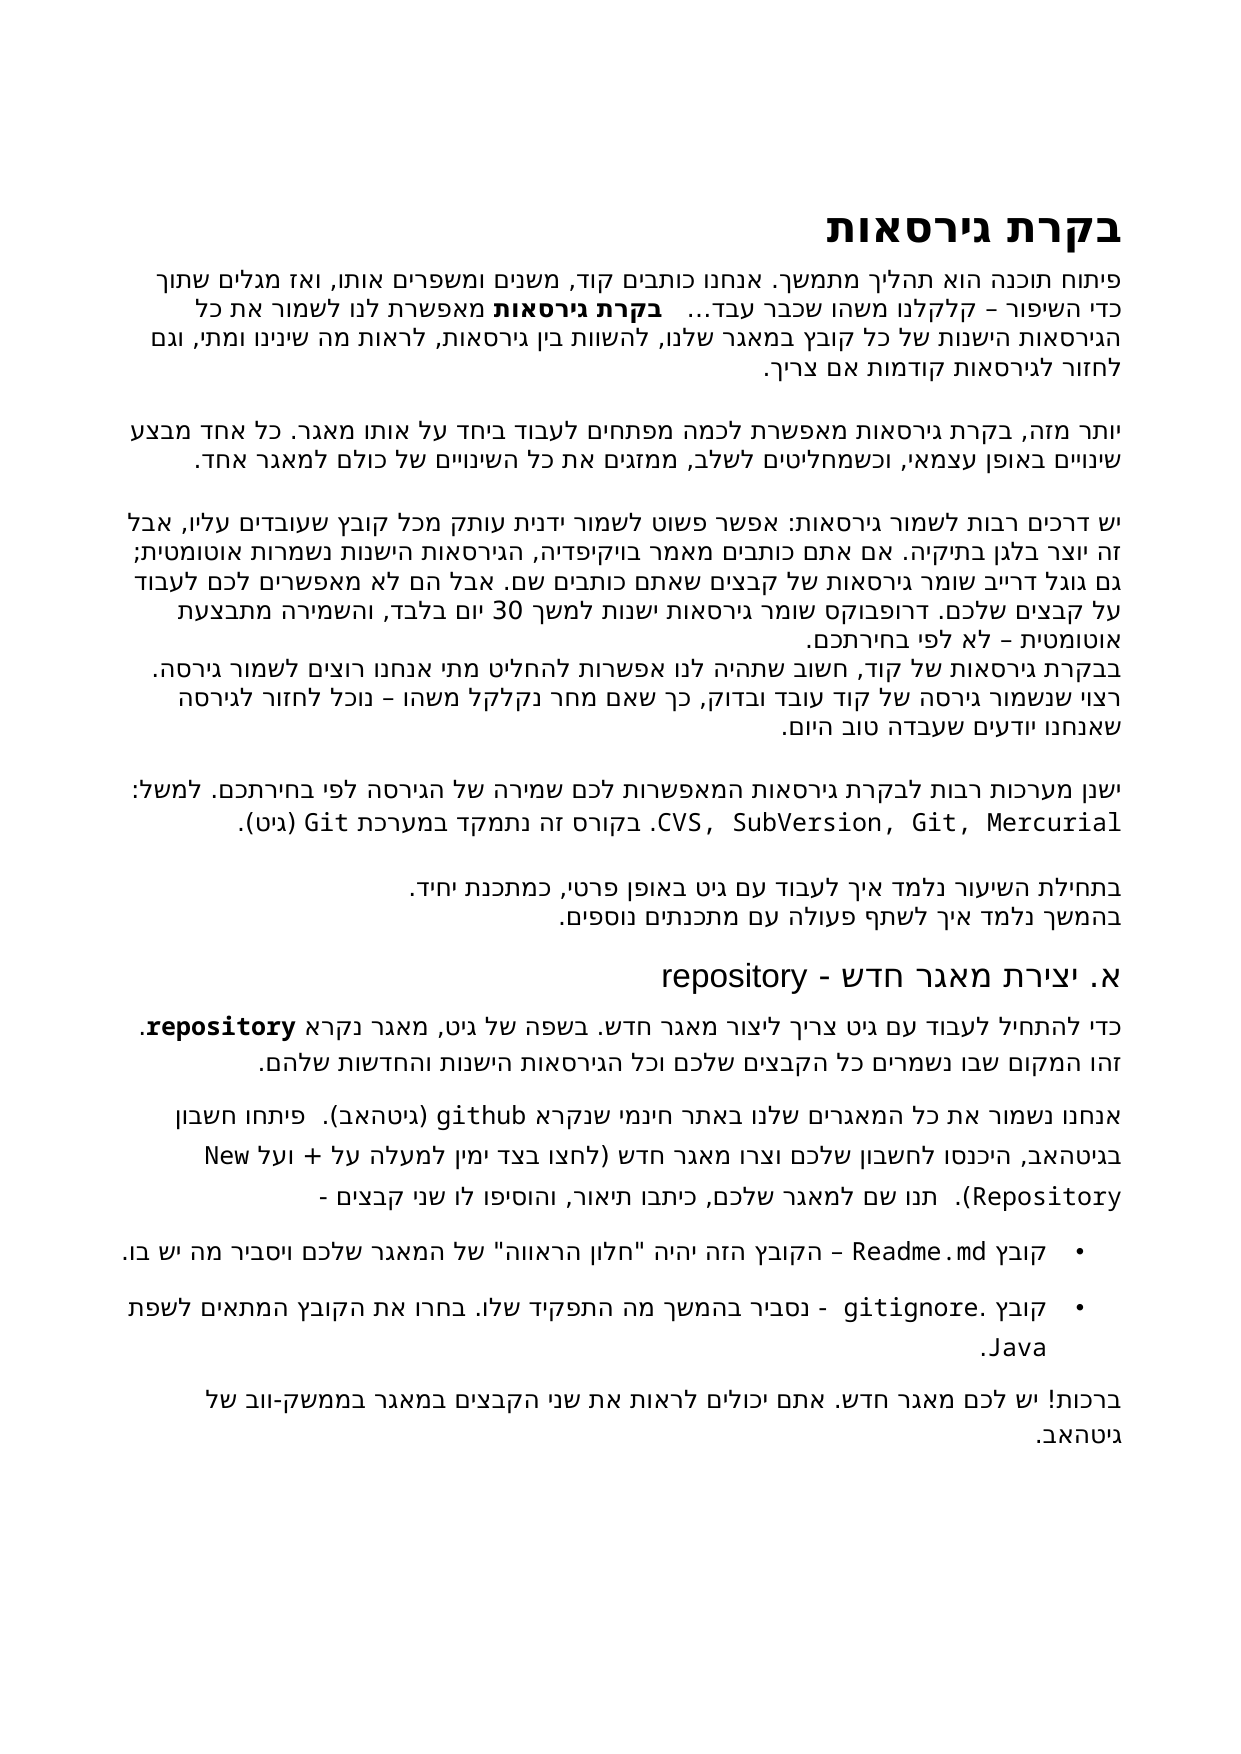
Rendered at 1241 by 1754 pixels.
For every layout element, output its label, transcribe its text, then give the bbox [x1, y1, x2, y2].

text בהמשך נלמד איך לשתף פעולה עם מתכנתים נוספים. [118, 902, 1122, 931]
text בבקרת גירסאות של קוד, חשוב שתהיה לנו אפשרות להחליט מתי אנחנו רוצים לשמור גירסה. רצוי שנשמור גירסה של קוד עובד ובדוק, כך שאם מחר נקלקל משהו – נוכל לחזור לגירסה שאנחנו יודעים שעבדה טוב היום. [118, 654, 1122, 742]
subtitle בקרת גירסאות [118, 202, 1122, 253]
text בתחילת השיעור נלמד איך לעבוד עם גיט באופן פרטי, כמתכנת יחיד. [118, 873, 1122, 902]
text יש דרכים רבות לשמור גירסאות: אפשר פשוט לשמור ידנית עותק מכל קובץ שעובדים עליו, אבל זה יוצר בלגן בתיקיה. אם אתם כותבים מאמר בויקיפדיה, הגירסאות הישנות נשמרות אוטומטית; גם גוגל דרייב שומר גירסאות של קבצים שאתם כותבים שם. אבל הם לא מאפשרים לכם לעבוד על קבצים שלכם. דרופבוקס שומר גירסאות ישנות למשך 30 יום בלבד, והשמירה מתבצעת אוטומטית – לא לפי בחירתכם. [118, 508, 1122, 654]
text פיתוח תוכנה הוא תהליך מתמשך. אנחנו כותבים קוד, משנים ומשפרים אותו, ואז מגלים שתוך כדי השיפור – קלקלנו משהו שכבר עבד… בקרת גירסאות מאפשרת לנו לשמור את כל הגירסאות הישנות של כל קובץ במאגר שלנו, להשוות בין גירסאות, לראות מה שינינו ומתי, וגם לחזור לגירסאות קודמות אם צריך. [118, 265, 1122, 382]
text ישנן מערכות רבות לבקרת גירסאות המאפשרות לכם שמירה של הגירסה לפי בחירתכם. למשל: CVS, SubVersion, Git, Mercurial. בקורס זה נתמקד במערכת Git (גיט). [118, 776, 1122, 839]
text ברכות! יש לכם מאגר חדש. אתם יכולים לראות את שני הקבצים במאגר בממשק-ווב של גיטהאב. [118, 1385, 1122, 1449]
text אנחנו נשמור את כל המאגרים שלנו באתר חינמי שנקרא github (גיטהאב). פיתחו חשבון בגיטהאב, היכנסו לחשבון שלכם וצרו מאגר חדש (לחצו בצד ימין למעלה על + ועל New Repository). תנו שם למאגר שלכם, כיתבו תיאור, והוסיפו לו שני קבצים - [118, 1098, 1122, 1212]
text כדי להתחיל לעבוד עם גיט צריך ליצור מאגר חדש. בשפה של גיט, מאגר נקרא repository. זהו המקום שבו נשמרים כל הקבצים שלכם וכל הגירסאות הישנות והחדשות שלהם. [118, 1008, 1122, 1077]
text יותר מזה, בקרת גירסאות מאפשרת לכמה מפתחים לעבוד ביחד על אותו מאגר. כל אחד מבצע שינויים באופן עצמאי, וכשמחליטים לשלב, ממזגים את כל השינויים של כולם למאגר אחד. [118, 416, 1122, 474]
subtitle א. יצירת מאגר חדש - repository [118, 956, 1122, 996]
list קובץ .gitignore - נסביר בהמשך מה התפקיד שלו. בחרו את הקובץ המתאים לשפת Java. [118, 1289, 1084, 1364]
list קובץ Readme.md – הקובץ הזה יהיה "חלון הראווה" של המאגר שלכם ויסביר מה יש בו. [118, 1234, 1084, 1268]
